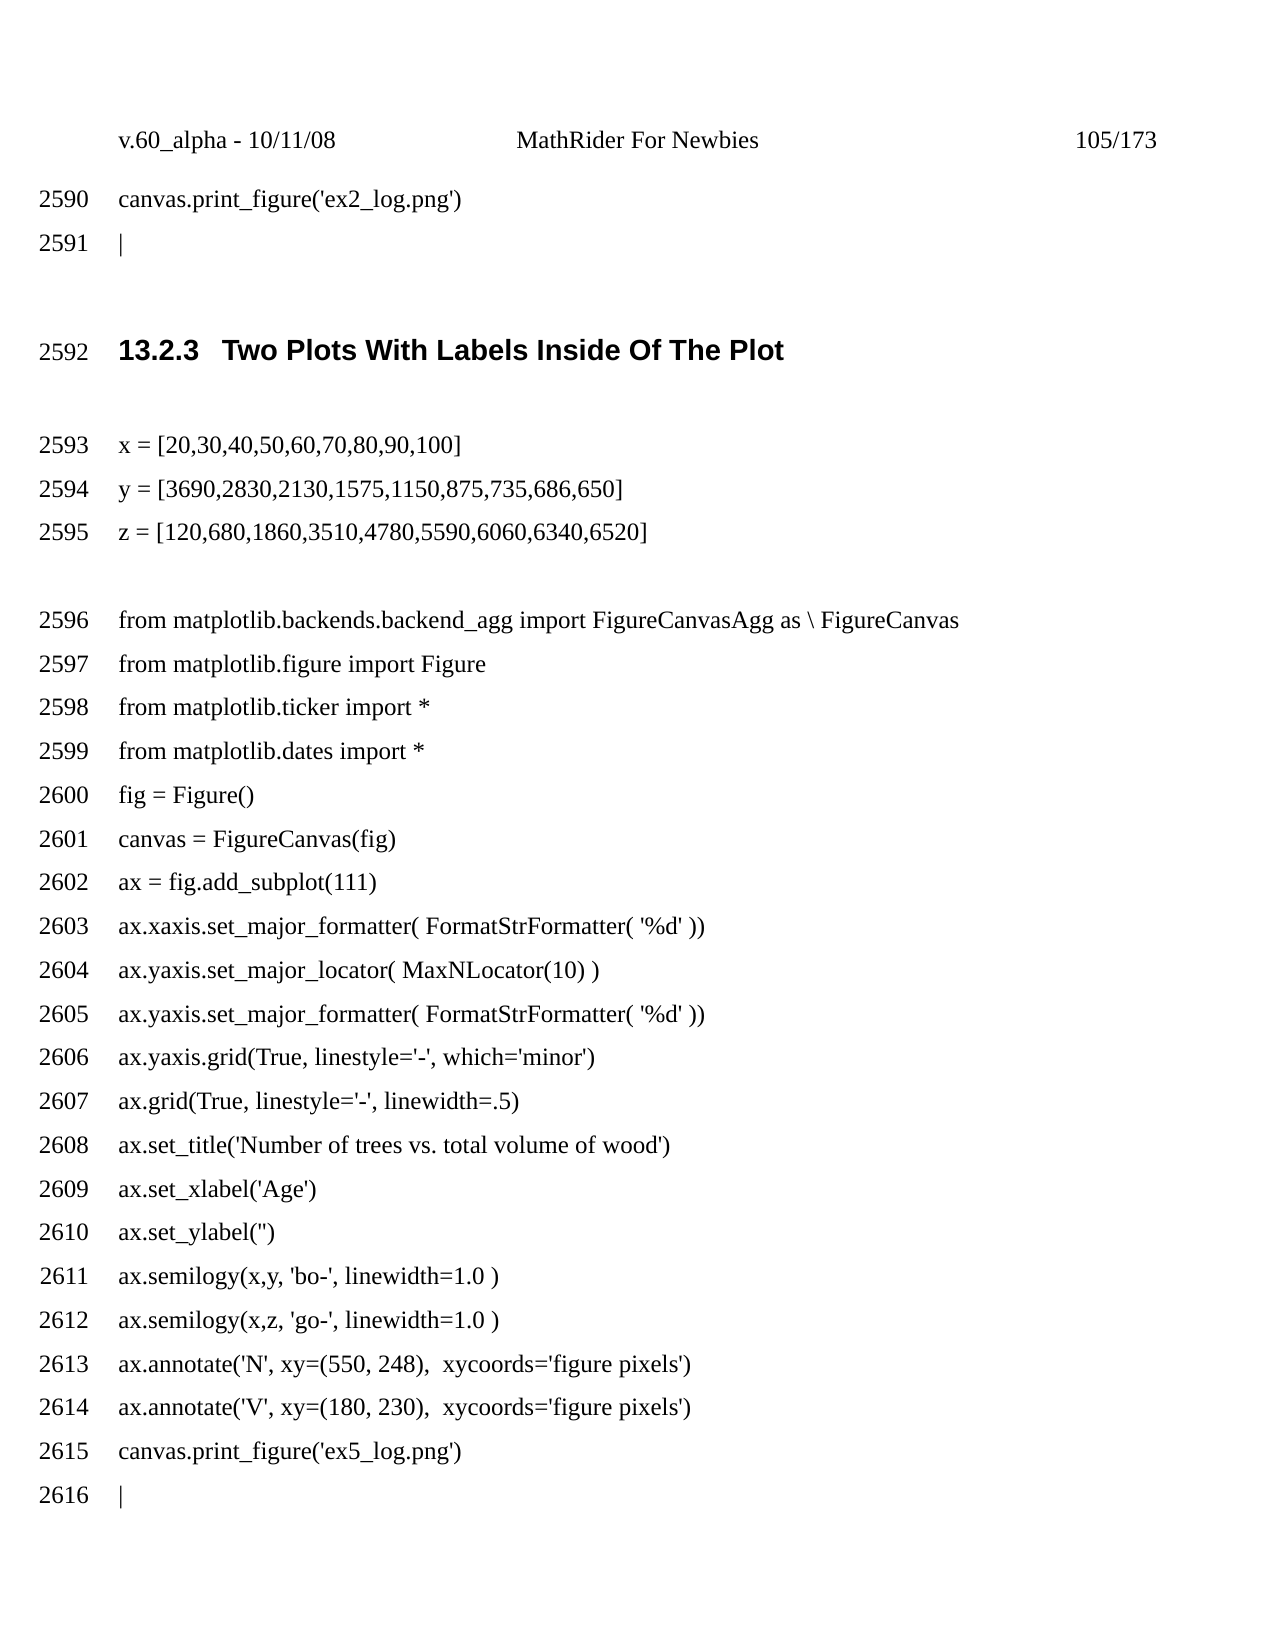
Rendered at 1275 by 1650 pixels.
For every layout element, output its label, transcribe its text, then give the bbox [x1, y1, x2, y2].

text from matplotlib.figure import Figure [118, 649, 1157, 677]
text fig = Figure() [118, 780, 1157, 809]
text ax.annotate('V', xy=(180, 230), xycoords='figure pixels') [118, 1392, 1157, 1421]
text y = [3690,2830,2130,1575,1150,875,735,686,650] [118, 474, 1157, 502]
text ax.semilogy(x,z, 'go-', linewidth=1.0 ) [118, 1305, 1157, 1334]
text canvas.print_figure('ex5_log.png') [118, 1436, 1157, 1465]
text ax.grid(True, linestyle='-', linewidth=.5) [118, 1086, 1157, 1115]
text from matplotlib.dates import * [118, 736, 1157, 765]
text | [118, 228, 1157, 256]
text ax.yaxis.set_major_formatter( FormatStrFormatter( '%d' )) [118, 999, 1157, 1027]
text ax = fig.add_subplot(111) [118, 867, 1157, 896]
text ax.yaxis.set_major_locator( MaxNLocator(10) ) [118, 955, 1157, 984]
text canvas.print_figure('ex2_log.png') [118, 184, 1157, 213]
text from matplotlib.ticker import * [118, 692, 1157, 721]
text | [118, 1480, 1157, 1509]
subtitle Two Plots With Labels Inside Of The Plot [118, 333, 1157, 366]
text ax.xaxis.set_major_formatter( FormatStrFormatter( '%d' )) [118, 911, 1157, 940]
text ax.set_title('Number of trees vs. total volume of wood') [118, 1130, 1157, 1159]
text from matplotlib.backends.backend_agg import FigureCanvasAgg as \ FigureCanvas [118, 605, 1157, 634]
text canvas = FigureCanvas(fig) [118, 824, 1157, 852]
text z = [120,680,1860,3510,4780,5590,6060,6340,6520] [118, 517, 1157, 546]
text ax.annotate('N', xy=(550, 248), xycoords='figure pixels') [118, 1349, 1157, 1377]
text ax.semilogy(x,y, 'bo-', linewidth=1.0 ) [118, 1261, 1157, 1290]
text ax.set_xlabel('Age') [118, 1174, 1157, 1202]
text ax.set_ylabel('') [118, 1217, 1157, 1246]
text ax.yaxis.grid(True, linestyle='-', which='minor') [118, 1042, 1157, 1071]
text x = [20,30,40,50,60,70,80,90,100] [118, 430, 1157, 459]
